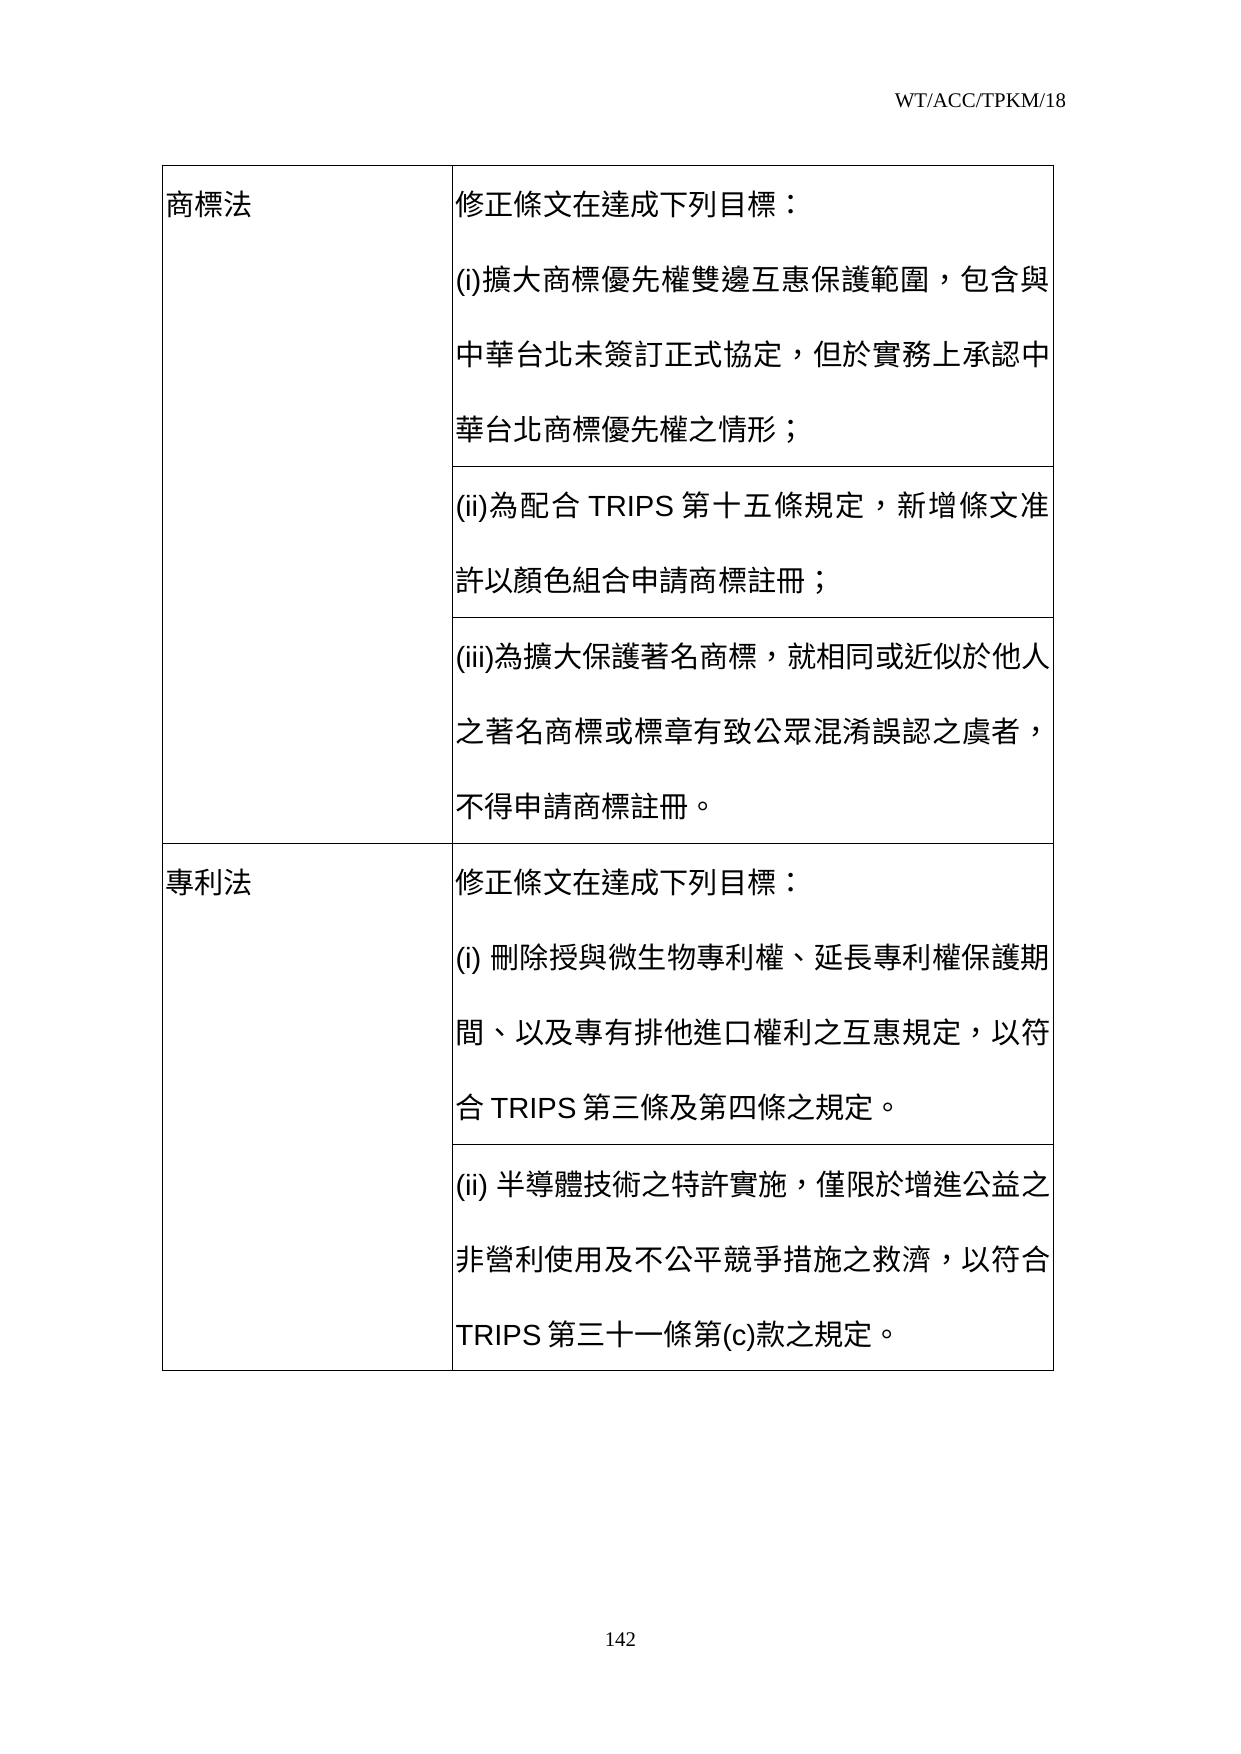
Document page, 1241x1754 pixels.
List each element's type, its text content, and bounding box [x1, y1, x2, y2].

table_cell 修正條文在達成下列目標： (i) 刪除授與微生物專利權、延長專利權保護期間、以及專有排他進口權利之互惠規定，以符合TRIPS第三條及第四條之規定。 [453, 844, 1053, 1144]
table_cell 專利法 [163, 844, 452, 1370]
table_cell 修正條文在達成下列目標： (i)擴大商標優先權雙邊互惠保護範圍，包含與中華台北未簽訂正式協定，但於實務上承認中華台北商標優先權之情形； [453, 166, 1053, 466]
table_cell (ii)為配合TRIPS第十五條規定，新增條文准許以顏色組合申請商標註冊； [453, 467, 1053, 617]
table_cell 商標法 [163, 166, 452, 843]
table_cell (ii) 半導體技術之特許實施，僅限於增進公益之非營利使用及不公平競爭措施之救濟，以符合TRIPS第三十一條第(c)款之規定。 [453, 1145, 1053, 1370]
table_cell (iii)為擴大保護著名商標，就相同或近似於他人之著名商標或標章有致公眾混淆誤認之虞者，不得申請商標註冊。 [453, 618, 1053, 843]
